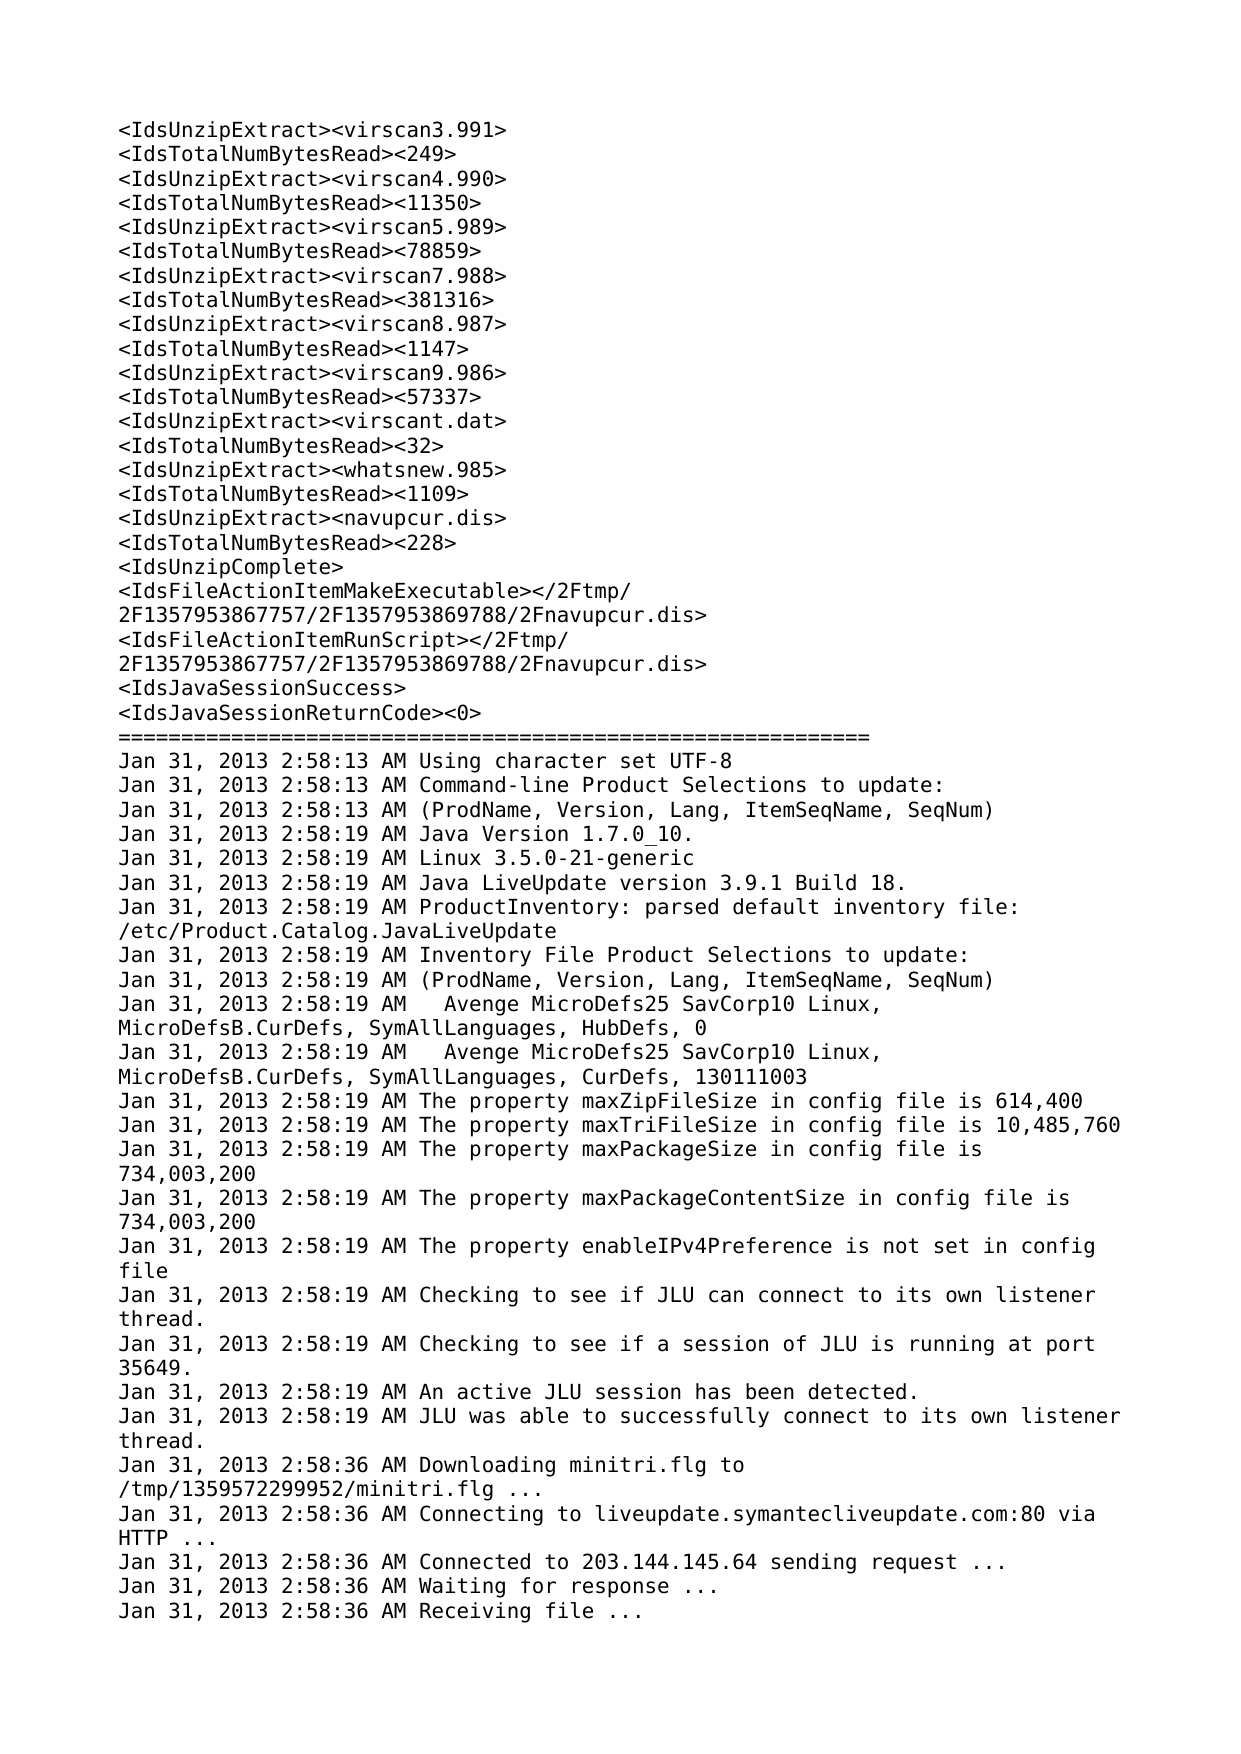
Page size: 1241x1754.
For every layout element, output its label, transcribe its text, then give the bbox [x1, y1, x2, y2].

text Jan 31, 2013 2:58:36 AM Connected to 203.144.145.64 sending request ... [118, 1550, 1122, 1574]
text <IdsTotalNumBytesRead><57337> [118, 385, 1122, 409]
text <IdsUnzipExtract><whatsnew.985> [118, 458, 1122, 482]
text Jan 31, 2013 2:58:13 AM Command-line Product Selections to update: [118, 773, 1122, 798]
text <IdsUnzipExtract><virscan5.989> [118, 215, 1122, 239]
text <IdsFileActionItemRunScript></2Ftmp/2F1357953867757/2F1357953869788/2Fnavupcur.dis> [118, 628, 1122, 676]
text Jan 31, 2013 2:58:36 AM Downloading minitri.flg to /tmp/1359572299952/minitri.flg ... [118, 1453, 1122, 1502]
text Jan 31, 2013 2:58:19 AM Java Version 1.7.0_10. [118, 822, 1122, 846]
text <IdsTotalNumBytesRead><32> [118, 434, 1122, 458]
text <IdsUnzipExtract><virscan4.990> [118, 167, 1122, 191]
text Jan 31, 2013 2:58:19 AM ProductInventory: parsed default inventory file: /etc/Product.Catalog.JavaLiveUpdate [118, 895, 1122, 943]
text Jan 31, 2013 2:58:19 AM Checking to see if JLU can connect to its own listener thread. [118, 1283, 1122, 1332]
text <IdsTotalNumBytesRead><228> [118, 531, 1122, 555]
text <IdsFileActionItemMakeExecutable></2Ftmp/2F1357953867757/2F1357953869788/2Fnavupcur.dis> [118, 579, 1122, 628]
text Jan 31, 2013 2:58:19 AM Inventory File Product Selections to update: [118, 943, 1122, 968]
text <IdsTotalNumBytesRead><381316> [118, 288, 1122, 312]
text ============================================================ [118, 725, 1122, 749]
text <IdsTotalNumBytesRead><78859> [118, 239, 1122, 264]
text Jan 31, 2013 2:58:13 AM Using character set UTF-8 [118, 749, 1122, 773]
text <IdsUnzipExtract><navupcur.dis> [118, 506, 1122, 531]
text Jan 31, 2013 2:58:19 AM The property maxPackageContentSize in config file is 734,003,200 [118, 1186, 1122, 1234]
text Jan 31, 2013 2:58:19 AM The property maxPackageSize in config file is 734,003,200 [118, 1137, 1122, 1186]
text Jan 31, 2013 2:58:19 AM Linux 3.5.0-21-generic [118, 846, 1122, 871]
text <IdsJavaSessionReturnCode><0> [118, 701, 1122, 725]
text Jan 31, 2013 2:58:19 AM Java LiveUpdate version 3.9.1 Build 18. [118, 871, 1122, 895]
text Jan 31, 2013 2:58:19 AM Checking to see if a session of JLU is running at port 35649. [118, 1332, 1122, 1380]
text Jan 31, 2013 2:58:19 AM The property maxZipFileSize in config file is 614,400 [118, 1089, 1122, 1113]
text <IdsUnzipExtract><virscan9.986> [118, 361, 1122, 385]
text <IdsUnzipExtract><virscan7.988> [118, 264, 1122, 288]
text <IdsUnzipExtract><virscant.dat> [118, 409, 1122, 434]
text <IdsTotalNumBytesRead><1147> [118, 337, 1122, 361]
text <IdsTotalNumBytesRead><249> [118, 142, 1122, 167]
text Jan 31, 2013 2:58:36 AM Connecting to liveupdate.symantecliveupdate.com:80 via HTTP ... [118, 1502, 1122, 1550]
text Jan 31, 2013 2:58:19 AM Avenge MicroDefs25 SavCorp10 Linux, MicroDefsB.CurDefs, SymAllLanguages, HubDefs, 0 [118, 992, 1122, 1040]
text <IdsTotalNumBytesRead><11350> [118, 191, 1122, 215]
text <IdsJavaSessionSuccess> [118, 676, 1122, 701]
text <IdsUnzipExtract><virscan3.991> [118, 118, 1122, 142]
text Jan 31, 2013 2:58:36 AM Waiting for response ... [118, 1574, 1122, 1599]
text Jan 31, 2013 2:58:36 AM Receiving file ... [118, 1599, 1122, 1623]
text Jan 31, 2013 2:58:19 AM JLU was able to successfully connect to its own listener thread. [118, 1404, 1122, 1453]
text <IdsUnzipExtract><virscan8.987> [118, 312, 1122, 337]
text Jan 31, 2013 2:58:13 AM (ProdName, Version, Lang, ItemSeqName, SeqNum) [118, 798, 1122, 822]
text Jan 31, 2013 2:58:19 AM The property enableIPv4Preference is not set in config file [118, 1234, 1122, 1283]
text Jan 31, 2013 2:58:19 AM Avenge MicroDefs25 SavCorp10 Linux, MicroDefsB.CurDefs, SymAllLanguages, CurDefs, 130111003 [118, 1040, 1122, 1089]
text Jan 31, 2013 2:58:19 AM An active JLU session has been detected. [118, 1380, 1122, 1404]
text Jan 31, 2013 2:58:19 AM (ProdName, Version, Lang, ItemSeqName, SeqNum) [118, 968, 1122, 992]
text Jan 31, 2013 2:58:19 AM The property maxTriFileSize in config file is 10,485,760 [118, 1113, 1122, 1137]
text <IdsUnzipComplete> [118, 555, 1122, 579]
text <IdsTotalNumBytesRead><1109> [118, 482, 1122, 506]
